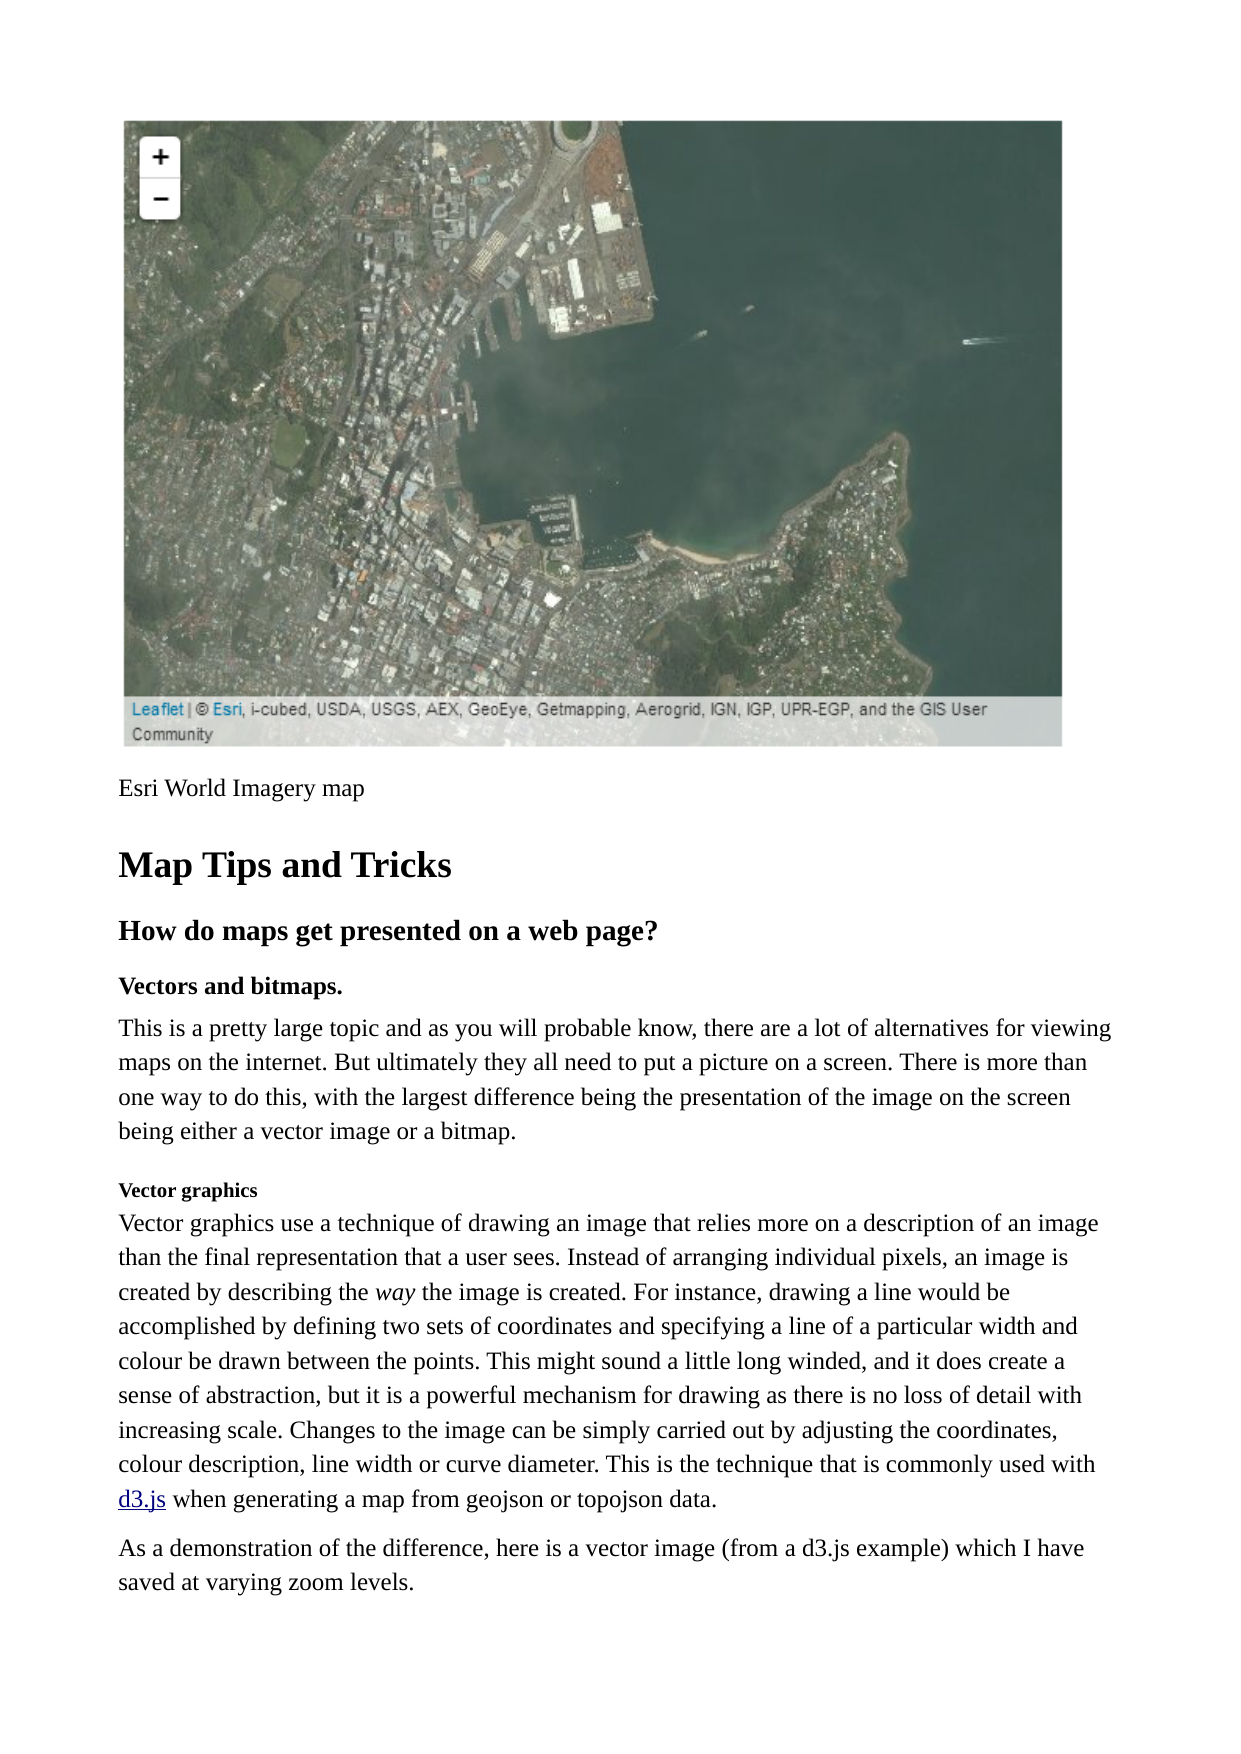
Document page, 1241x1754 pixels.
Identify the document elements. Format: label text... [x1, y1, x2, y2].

picture [118, 118, 1067, 753]
text Vector graphics use a technique of drawing an image that relies more on a description of an image than the final representation that a user sees. Instead of arranging individual pixels, an image is created by describing the way the image is created. For instance, drawing a line would be accomplished by defining two sets of coordinates and specifying a line of a particular width and colour be drawn between the points. This might sound a little long winded, and it does create a sense of abstraction, but it is a powerful mechanism for drawing as there is no loss of detail with increasing scale. Changes to the image can be simply carried out by adjusting the coordinates, colour description, line width or curve diameter. This is the technique that is commonly used with d3.js when generating a map from geojson or topojson data. [118, 1208, 1122, 1513]
text This is a pretty large topic and as you will probable know, there are a lot of alternatives for viewing maps on the internet. But ultimately they all need to put a picture on a screen. There is more than one way to do this, with the largest difference being the presentation of the image on the screen being either a vector image or a bitmap. [118, 1013, 1122, 1145]
text Esri World Imagery map [118, 773, 1122, 802]
subtitle Vectors and bitmaps. [118, 971, 1122, 1000]
text As a demonstration of the difference, here is a vector image (from a d3.js example) which I have saved at varying zoom levels. [118, 1533, 1122, 1596]
subtitle How do maps get presented on a web page? [118, 913, 1122, 946]
subtitle Map Tips and Tricks [118, 843, 1122, 886]
subtitle Vector graphics [118, 1178, 1122, 1202]
